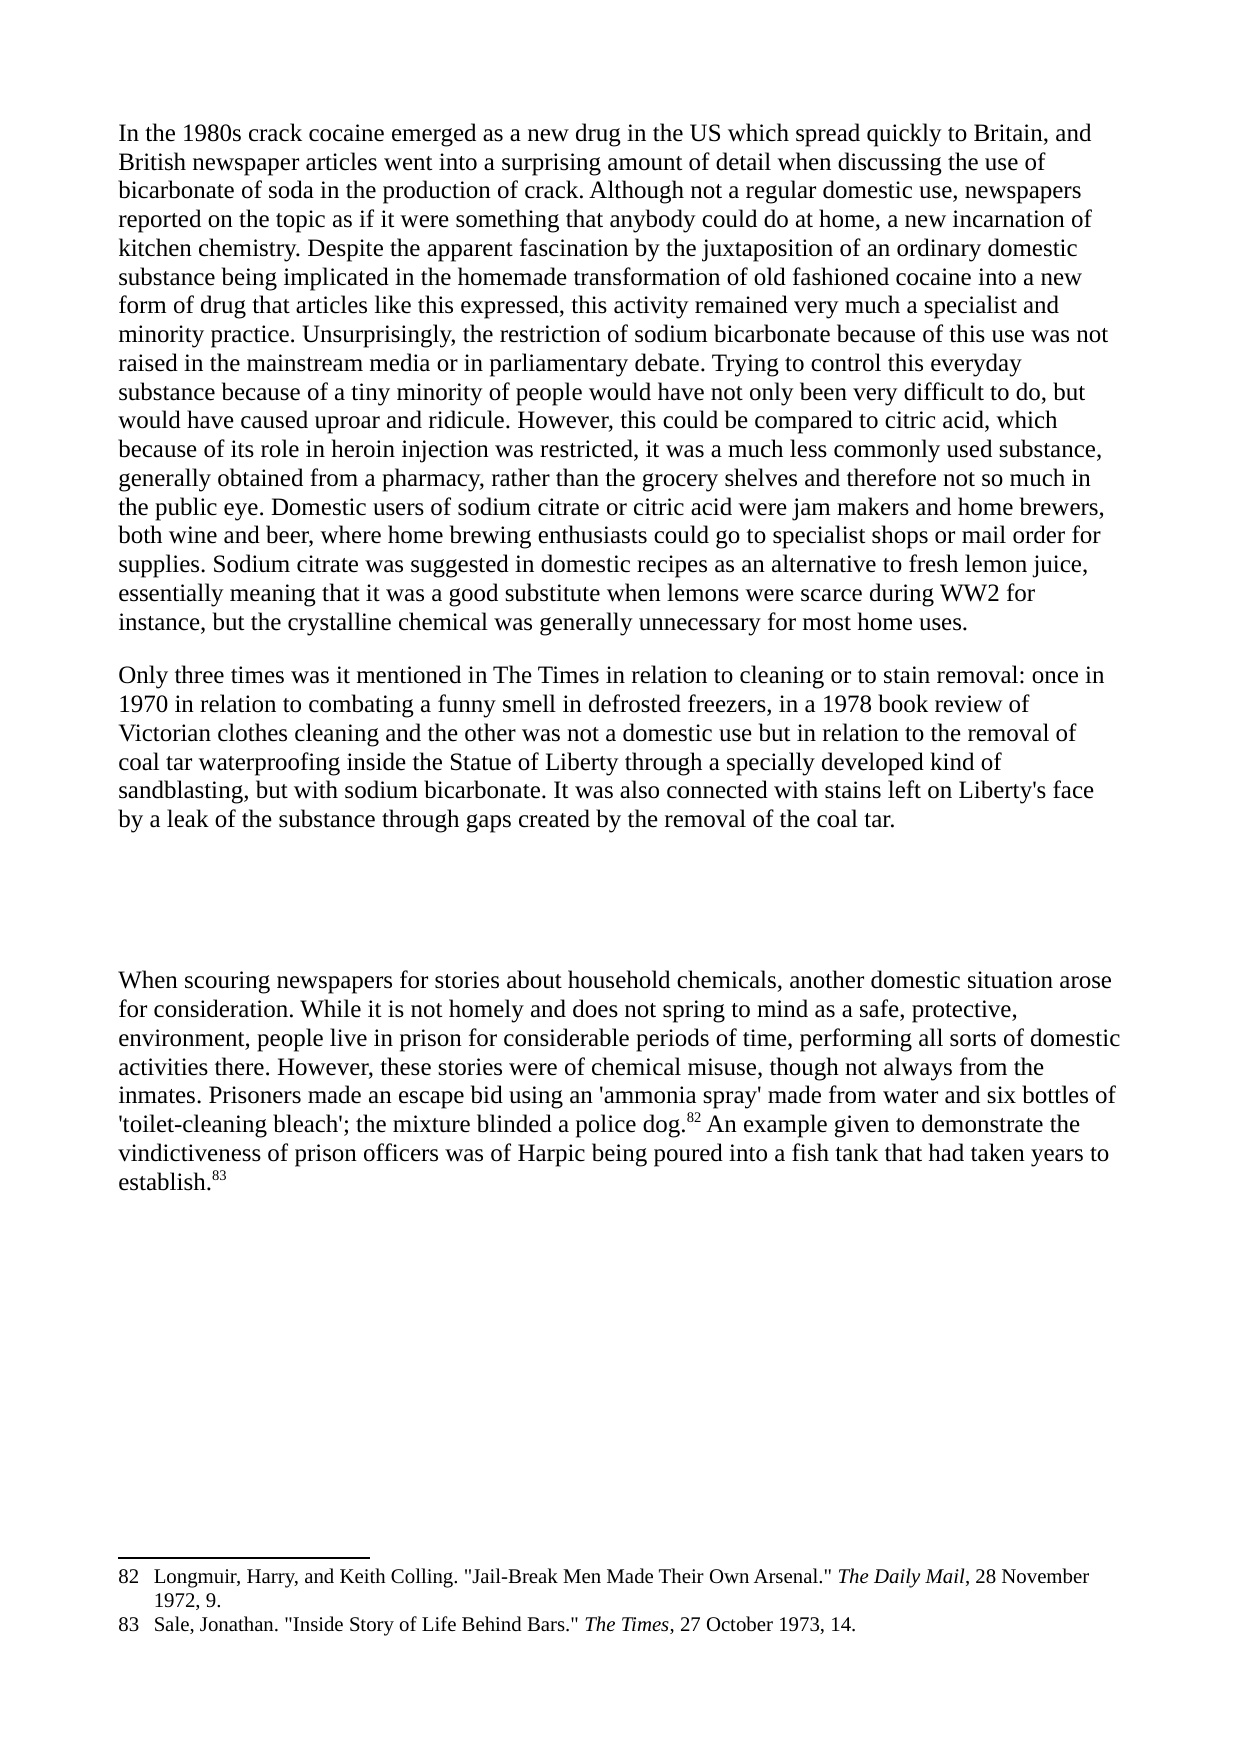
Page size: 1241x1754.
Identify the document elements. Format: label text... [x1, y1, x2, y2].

text Only three times was it mentioned in The Times in relation to cleaning or to stain removal: once in 1970 in relation to combating a funny smell in defrosted freezers, in a 1978 book review of Victorian clothes cleaning and the other was not a domestic use but in relation to the removal of coal tar waterproofing inside the Statue of Liberty through a specially developed kind of sandblasting, but with sodium bicarbonate. It was also connected with stains left on Liberty's face by a leak of the substance through gaps created by the removal of the coal tar. [118, 661, 1122, 833]
text In the 1980s crack cocaine emerged as a new drug in the US which spread quickly to Britain, and British newspaper articles went into a surprising amount of detail when discussing the use of bicarbonate of soda in the production of crack. Although not a regular domestic use, newspapers reported on the topic as if it were something that anybody could do at home, a new incarnation of kitchen chemistry. Despite the apparent fascination by the juxtaposition of an ordinary domestic substance being implicated in the homemade transformation of old fashioned cocaine into a new form of drug that articles like this expressed, this activity remained very much a specialist and minority practice. Unsurprisingly, the restriction of sodium bicarbonate because of this use was not raised in the mainstream media or in parliamentary debate. Trying to control this everyday substance because of a tiny minority of people would have not only been very difficult to do, but would have caused uproar and ridicule. However, this could be compared to citric acid, which because of its role in heroin injection was restricted, it was a much less commonly used substance, generally obtained from a pharmacy, rather than the grocery shelves and therefore not so much in the public eye. Domestic users of sodium citrate or citric acid were jam makers and home brewers, both wine and beer, where home brewing enthusiasts could go to specialist shops or mail order for supplies. Sodium citrate was suggested in domestic recipes as an alternative to fresh lemon juice, essentially meaning that it was a good substitute when lemons were scarce during WW2 for instance, but the crystalline chemical was generally unnecessary for most home uses. [118, 118, 1122, 636]
text When scouring newspapers for stories about household chemicals, another domestic situation arose for consideration. While it is not homely and does not spring to mind as a safe, protective, environment, people live in prison for considerable periods of time, performing all sorts of domestic activities there. However, these stories were of chemical misuse, though not always from the inmates. Prisoners made an escape bid using an 'ammonia spray' made from water and six bottles of 'toilet-cleaning bleach'; the mixture blinded a police dog. An example given to demonstrate the vindictiveness of prison officers was of Harpic being poured into a fish tank that had taken years to establish. [118, 966, 1122, 1196]
text Sale, Jonathan. "Inside Story of Life Behind Bars." The Times, 27 October 1973, 14. [118, 1612, 1122, 1636]
text Longmuir, Harry, and Keith Colling. "Jail-Break Men Made Their Own Arsenal." The Daily Mail, 28 November 1972, 9. [118, 1564, 1122, 1612]
